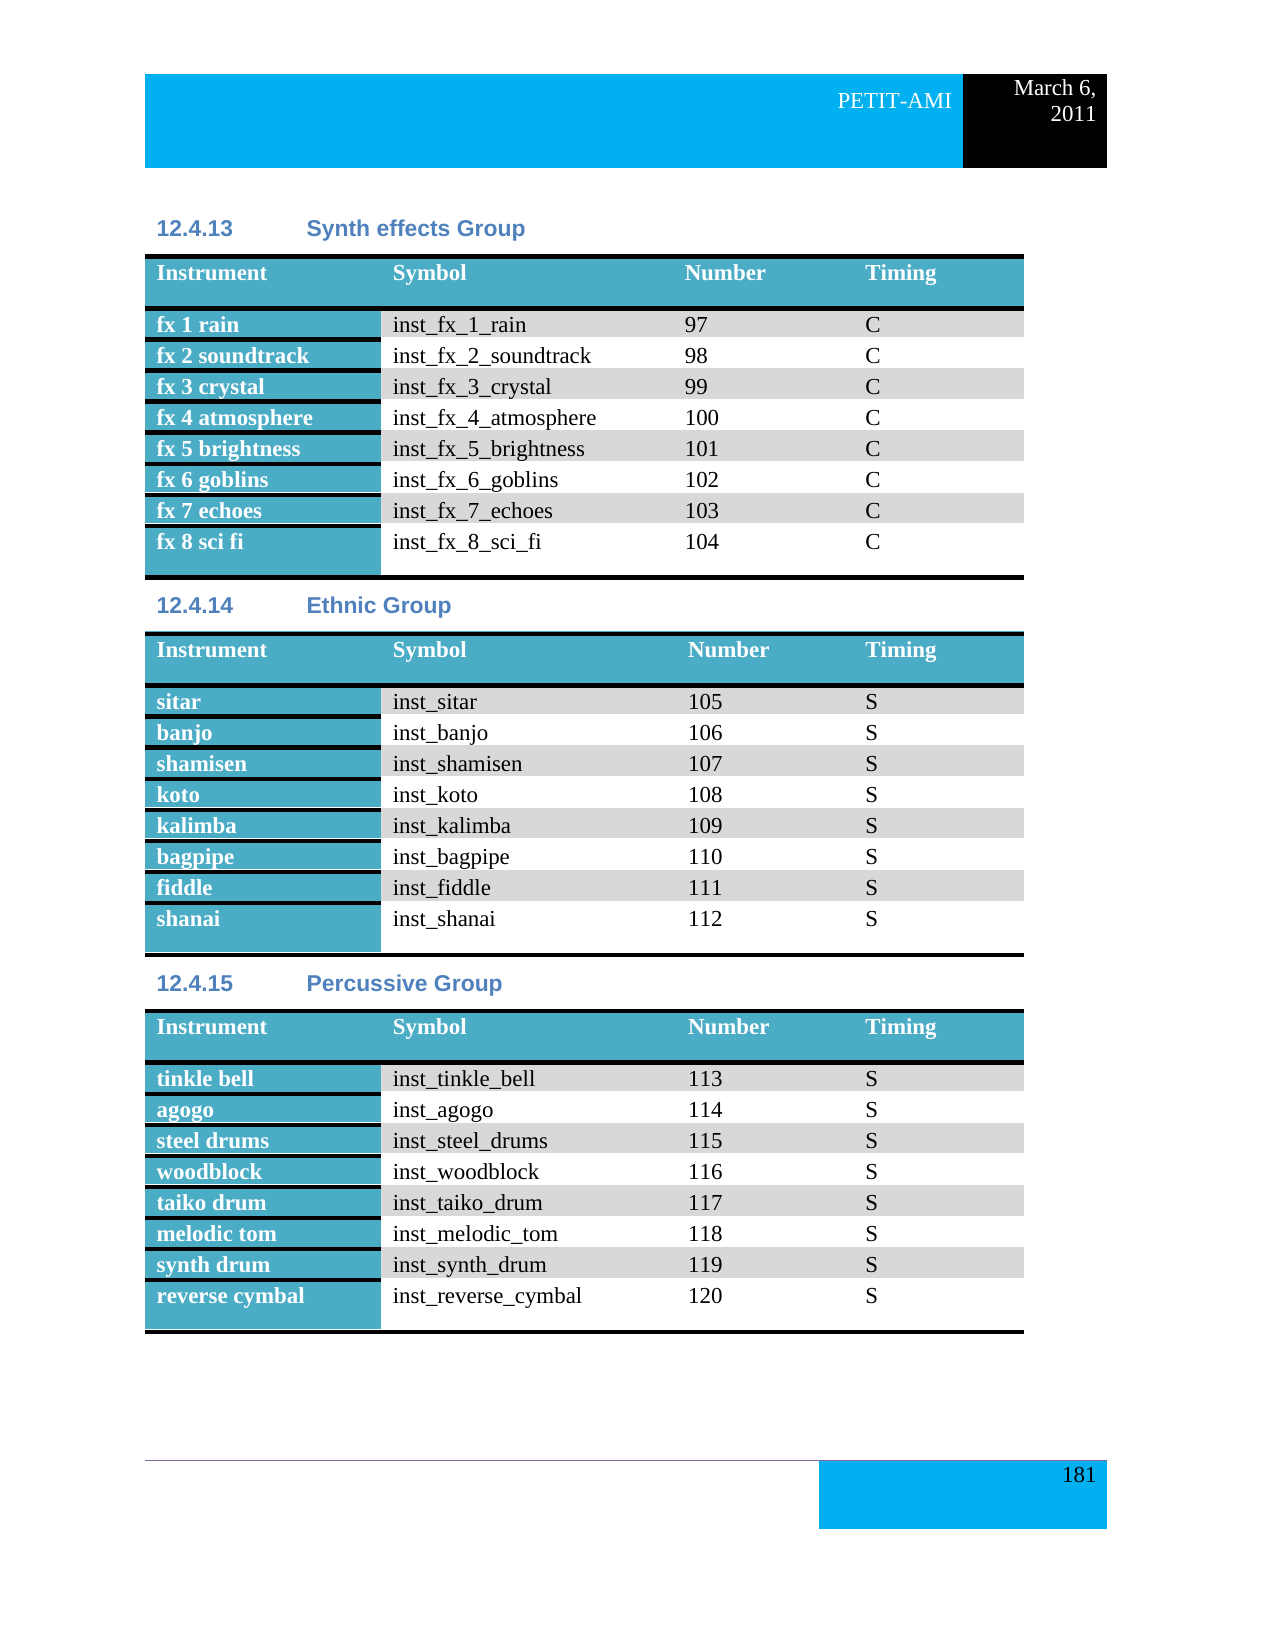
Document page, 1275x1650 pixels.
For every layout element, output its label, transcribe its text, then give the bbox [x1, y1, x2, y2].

subtitle Synth effects Group [156, 215, 1118, 242]
table_cell taiko drum [145, 1189, 381, 1216]
table_cell inst_koto [381, 776, 677, 807]
table_cell inst_fx_3_crystal [381, 368, 673, 399]
table_cell S [854, 745, 1024, 776]
table_cell fx 2 soundtrack [145, 342, 381, 368]
table_cell sitar [145, 688, 381, 714]
table_cell 105 [677, 688, 854, 714]
table_cell C [854, 337, 1024, 368]
table_cell agogo [145, 1096, 381, 1122]
table_header Timing [854, 259, 1024, 306]
table_cell inst_fx_6_goblins [381, 461, 673, 492]
table_cell kalimba [145, 812, 381, 838]
table_cell 116 [677, 1154, 854, 1184]
table_cell 104 [673, 524, 854, 575]
table_cell C [854, 399, 1024, 430]
table_cell S [854, 808, 1024, 838]
table_cell inst_melodic_tom [381, 1216, 677, 1247]
table_cell S [854, 714, 1024, 745]
table_cell banjo [145, 719, 381, 745]
table_cell S [854, 1154, 1024, 1184]
table_cell inst_steel_drums [381, 1123, 677, 1153]
table_header Symbol [381, 259, 673, 306]
table_cell inst_taiko_drum [381, 1185, 677, 1216]
table_cell inst_fx_4_atmosphere [381, 399, 673, 430]
table_cell 103 [673, 493, 854, 523]
table_header Instrument [145, 259, 381, 306]
table_cell C [854, 311, 1024, 337]
table_cell S [854, 1247, 1024, 1278]
table_header Instrument [145, 1013, 381, 1060]
table_cell 111 [677, 870, 854, 901]
table_cell S [854, 1123, 1024, 1153]
table_cell woodblock [145, 1158, 381, 1184]
table_cell S [854, 870, 1024, 901]
table_cell 112 [677, 901, 854, 952]
table_cell 115 [677, 1123, 854, 1153]
table_cell 98 [673, 337, 854, 368]
table_cell 99 [673, 368, 854, 399]
table_cell fx 4 atmosphere [145, 404, 381, 430]
table_cell 100 [673, 399, 854, 430]
table_cell bagpipe [145, 843, 381, 869]
table_cell inst_fx_1_rain [381, 311, 673, 337]
table_cell inst_fx_2_soundtrack [381, 337, 673, 368]
table_cell 110 [677, 839, 854, 869]
table_cell steel drums [145, 1127, 381, 1153]
table_cell inst_agogo [381, 1091, 677, 1122]
table_cell shamisen [145, 750, 381, 776]
table_cell inst_tinkle_bell [381, 1065, 677, 1091]
table_cell inst_sitar [381, 688, 677, 714]
table_header Symbol [381, 1013, 677, 1060]
table_cell S [854, 1091, 1024, 1122]
table_cell 106 [677, 714, 854, 745]
table_cell tinkle bell [145, 1065, 381, 1091]
table_cell fx 5 brightness [145, 435, 381, 461]
table_cell shanai [145, 905, 381, 952]
table_cell inst_fx_7_echoes [381, 493, 673, 523]
table_cell inst_kalimba [381, 808, 677, 838]
table_cell 101 [673, 430, 854, 461]
table_cell inst_fx_8_sci_fi [381, 524, 673, 575]
subtitle Ethnic Group [156, 592, 1118, 619]
subtitle Percussive Group [156, 969, 1118, 996]
table_header Number [677, 636, 854, 683]
table_header Instrument [145, 636, 381, 683]
table_cell 102 [673, 461, 854, 492]
table_cell 113 [677, 1065, 854, 1091]
table_cell S [854, 776, 1024, 807]
table_cell synth drum [145, 1251, 381, 1278]
table_header Timing [854, 1013, 1024, 1060]
table_cell C [854, 524, 1024, 575]
table_cell fx 6 goblins [145, 466, 381, 492]
table_cell inst_fx_5_brightness [381, 430, 673, 461]
table_cell C [854, 493, 1024, 523]
table_cell 120 [677, 1278, 854, 1329]
table_cell inst_fiddle [381, 870, 677, 901]
table_header Number [677, 1013, 854, 1060]
table_cell 118 [677, 1216, 854, 1247]
table_cell fx 8 sci fi [145, 528, 381, 575]
table_cell melodic tom [145, 1220, 381, 1247]
table_cell inst_reverse_cymbal [381, 1278, 677, 1329]
table_cell 107 [677, 745, 854, 776]
table_header Timing [854, 636, 1024, 683]
table_header Symbol [381, 636, 677, 683]
table_cell inst_banjo [381, 714, 677, 745]
table_cell S [854, 688, 1024, 714]
table_cell C [854, 368, 1024, 399]
table_cell 97 [673, 311, 854, 337]
table_cell S [854, 1185, 1024, 1216]
table_cell inst_woodblock [381, 1154, 677, 1184]
table_cell fiddle [145, 874, 381, 901]
table_cell inst_bagpipe [381, 839, 677, 869]
table_cell reverse cymbal [145, 1282, 381, 1329]
table_cell C [854, 430, 1024, 461]
table_cell fx 7 echoes [145, 497, 381, 523]
table_cell S [854, 1278, 1024, 1329]
table_cell inst_synth_drum [381, 1247, 677, 1278]
table_cell 117 [677, 1185, 854, 1216]
table_cell 119 [677, 1247, 854, 1278]
table_header Number [673, 259, 854, 306]
table_cell S [854, 839, 1024, 869]
table_cell fx 1 rain [145, 311, 381, 337]
table_cell koto [145, 781, 381, 807]
table_cell S [854, 1216, 1024, 1247]
table_cell fx 3 crystal [145, 373, 381, 399]
table_cell inst_shamisen [381, 745, 677, 776]
table_cell C [854, 461, 1024, 492]
table_cell S [854, 1065, 1024, 1091]
table_cell 109 [677, 808, 854, 838]
table_cell 114 [677, 1091, 854, 1122]
table_cell S [854, 901, 1024, 952]
table_cell 108 [677, 776, 854, 807]
table_cell inst_shanai [381, 901, 677, 952]
